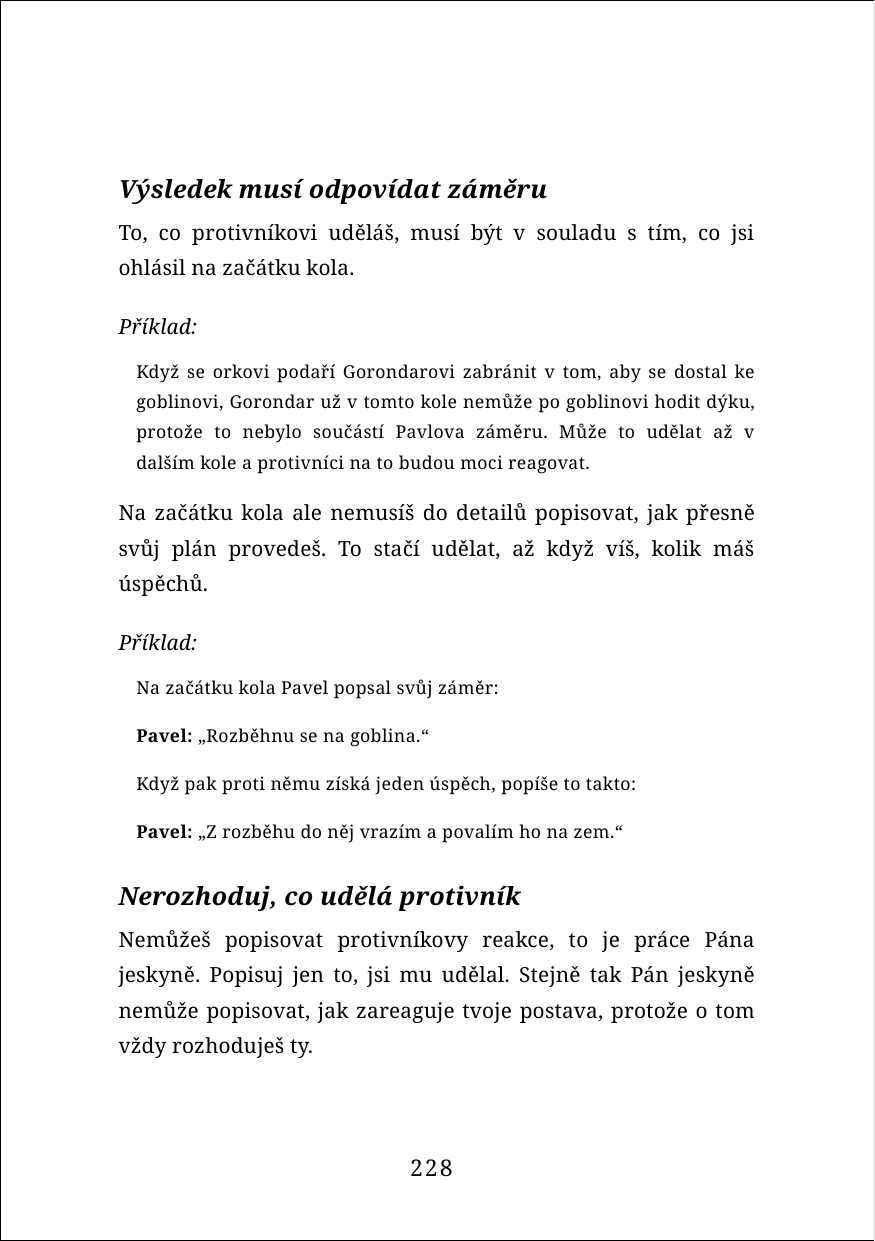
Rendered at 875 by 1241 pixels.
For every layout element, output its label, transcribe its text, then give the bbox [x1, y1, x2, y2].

text Pavel: „Rozběhnu se na goblina.“ [136, 723, 756, 748]
subtitle Výsledek musí odpovídat záměru [118, 172, 756, 206]
text Když se orkovi podaří Gorondarovi zabránit v tom, aby se dostal ke goblinovi, Gorondar už v tomto kole nemůže po goblinovi hodit dýku, protože to nebylo součástí Pavlova záměru. Může to udělat až v dalším kole a protivníci na to budou moci reagovat. [136, 359, 756, 474]
text Nemůžeš popisovat protivníkovy reakce, to je práce Pána jeskyně. Popisuj jen to, jsi mu udělal. Stejně tak Pán jeskyně nemůže popisovat, jak zareaguje tvoje postava, protože o tom vždy rozhoduješ ty. [118, 925, 756, 1060]
text Na začátku kola Pavel popsal svůj záměr: [136, 676, 756, 700]
text Příklad: [118, 312, 756, 341]
text Když pak proti němu získá jeden úspěch, popíše to takto: [136, 771, 756, 796]
text Na začátku kola ale nemusíš do detailů popisovat, jak přesně svůj plán provedeš. To stačí udělat, až když víš, kolik máš úspěchů. [118, 498, 756, 598]
text To, co protivníkovi uděláš, musí být v souladu s tím, co jsi ohlásil na začátku kola. [118, 218, 756, 282]
subtitle Nerozhoduj, co udělá protivník [118, 879, 756, 913]
text Příklad: [118, 628, 756, 657]
text Pavel: „Z rozběhu do něj vrazím a povalím ho na zem.“ [136, 819, 756, 843]
